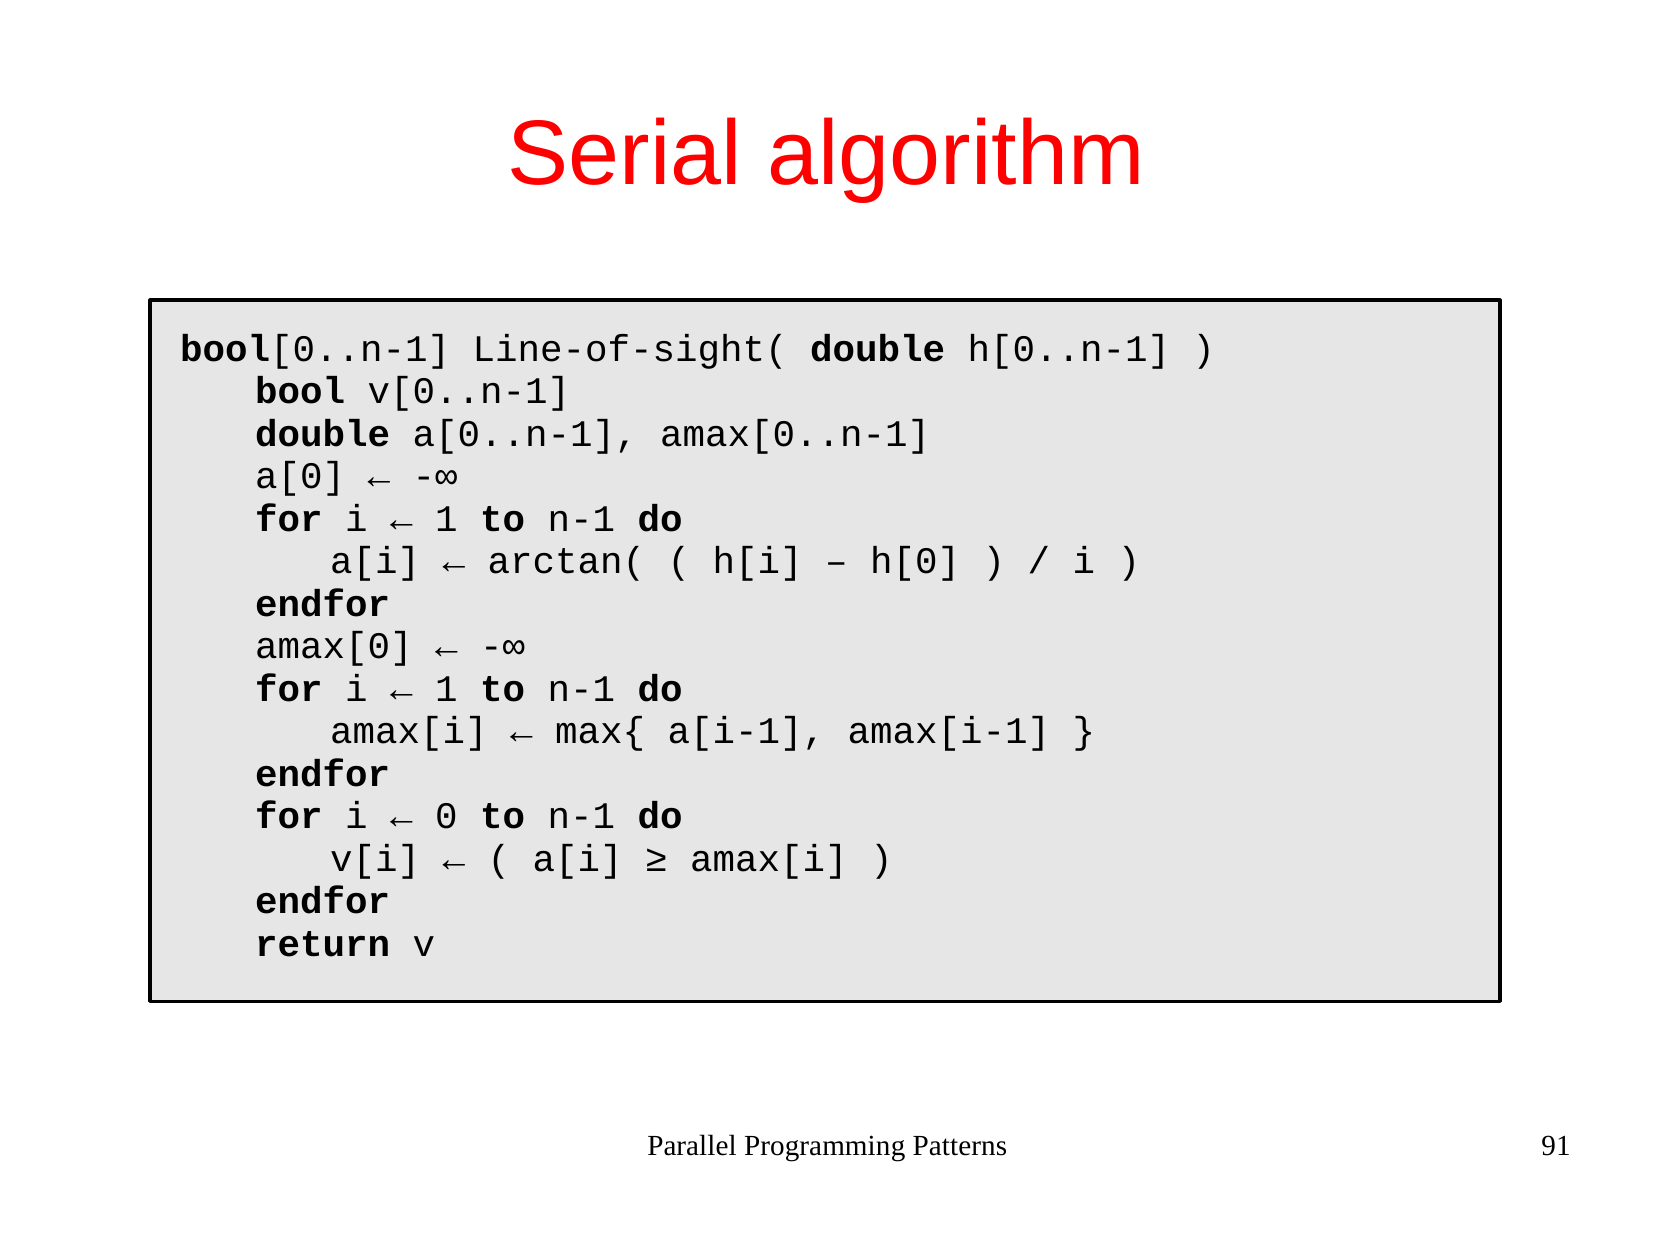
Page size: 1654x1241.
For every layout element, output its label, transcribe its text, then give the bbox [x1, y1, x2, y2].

text_box bool[0..n-1] Line-of-sight( double h[0..n-1] ) bool v[0..n-1] double a[0..n-1], amax[0..n-1] a[0] ← -∞ for i ← 1 to n-1 do a[i] ← arctan( ( h[i] – h[0] ) / i ) endfor amax[0] ← -∞ for i ← 1 to n-1 do amax[i] ← max{ a[i-1], amax[i-1] } endfor for i ← 0 to n-1 do v[i] ← ( a[i] ≥ amax[i] ) endfor return v [150, 300, 1501, 1002]
title Serial algorithm [82, 49, 1571, 257]
